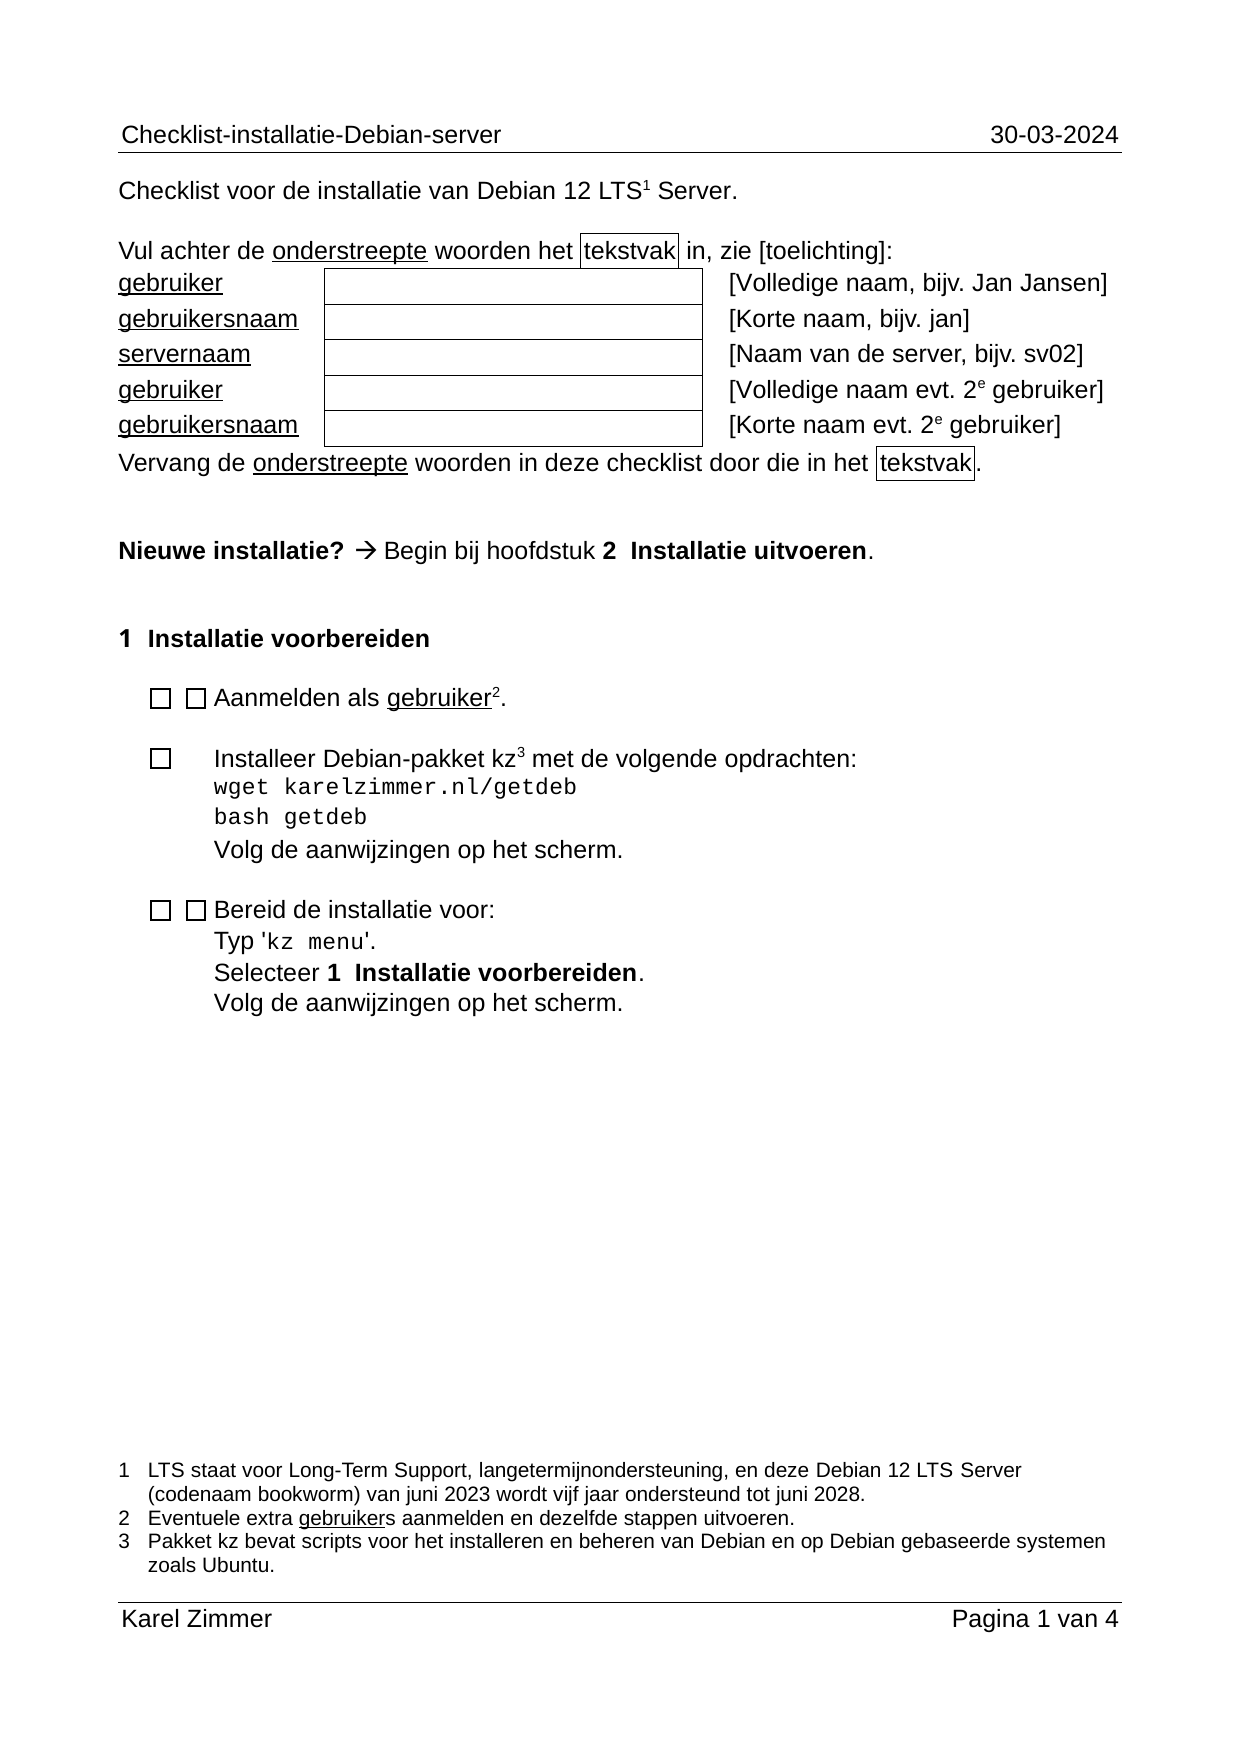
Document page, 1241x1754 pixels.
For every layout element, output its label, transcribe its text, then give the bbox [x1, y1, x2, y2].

table_cell [118, 958, 142, 988]
text Nieuwe installatie?  Begin bij hoofdstuk 2 Installatie uitvoeren. [118, 537, 1122, 565]
table_cell Volg de aanwijzingen op het scherm. [213, 835, 1122, 865]
table_cell [142, 988, 177, 1018]
table_cell [118, 804, 142, 834]
text [Naam van de server, bijv. sv02] [703, 339, 1122, 375]
table_cell [142, 835, 177, 865]
table_header [177, 683, 213, 713]
list Installatie voorbereiden [118, 621, 1122, 655]
table_cell [118, 744, 142, 774]
text [Korte naam, bijv. jan] [703, 304, 1122, 339]
table_cell [142, 865, 177, 895]
text LTS staat voor Long-Term Support, langetermijnondersteuning, en deze Debian 12 LTS Server (codenaam bookworm) van juni 2023 wordt vijf jaar ondersteund tot juni 2028. [118, 1454, 1122, 1506]
table_cell [142, 895, 177, 926]
text GEBRUIKERSNaaM [118, 410, 324, 446]
table_cell bash getdeb [213, 804, 1122, 834]
text in, zie [toelichting]: [679, 233, 1122, 268]
table_cell [177, 804, 213, 834]
table_cell [142, 774, 177, 804]
table_header [142, 683, 177, 713]
text Vul achter de ONDERSTREEPTE woorden het [118, 233, 580, 268]
text serverNAAM [118, 339, 324, 375]
table_cell [213, 713, 1122, 744]
table_cell [177, 713, 213, 744]
table_cell [142, 926, 177, 957]
text tekstvak [877, 447, 974, 480]
text [Volledige naam, bijv. Jan Jansen] [703, 268, 1122, 304]
table_cell [177, 865, 213, 895]
text [Korte naam evt. 2e gebruiker] [703, 410, 1122, 446]
table_cell [118, 895, 142, 926]
table_cell [142, 744, 177, 774]
text tekstvak [581, 234, 678, 268]
table_cell [177, 895, 213, 926]
text GEBRUIKER [118, 375, 324, 410]
table_cell [177, 835, 213, 865]
table_header Aanmelden als gebruiker. [213, 683, 1122, 713]
table_cell [177, 744, 213, 774]
table_cell [177, 774, 213, 804]
table_cell Installeer Debian-pakket kz met de volgende opdrachten: [213, 744, 1122, 774]
table_cell [177, 926, 213, 957]
table_cell [118, 774, 142, 804]
table_cell [118, 988, 142, 1018]
table_cell Typ 'kz menu'. [213, 926, 1122, 957]
table_cell Selecteer 1 Installatie voorbereiden. [213, 958, 1122, 988]
table_header [118, 683, 142, 713]
table_cell wget karelzimmer.nl/getdeb [213, 774, 1122, 804]
table_cell [213, 865, 1122, 895]
text [Volledige naam evt. 2e gebruiker] [703, 375, 1122, 410]
table_cell [142, 713, 177, 744]
text Checklist voor de installatie van Debian 12 LTS Server. [118, 177, 1122, 205]
text gebruikersnaam [118, 304, 324, 339]
table_cell [177, 958, 213, 988]
table_cell [118, 865, 142, 895]
table_cell [142, 804, 177, 834]
table_cell [118, 926, 142, 957]
table_cell [177, 988, 213, 1018]
table_cell [142, 958, 177, 988]
table_cell Bereid de installatie voor: [213, 895, 1122, 926]
table_cell [118, 835, 142, 865]
text GEBRUIKER [118, 268, 324, 304]
table_cell Volg de aanwijzingen op het scherm. [213, 988, 1122, 1018]
table_cell [118, 713, 142, 744]
text Vervang de ONDERSTREEPTE woorden in deze checklist door die in het [118, 446, 876, 481]
text . [975, 446, 1122, 481]
